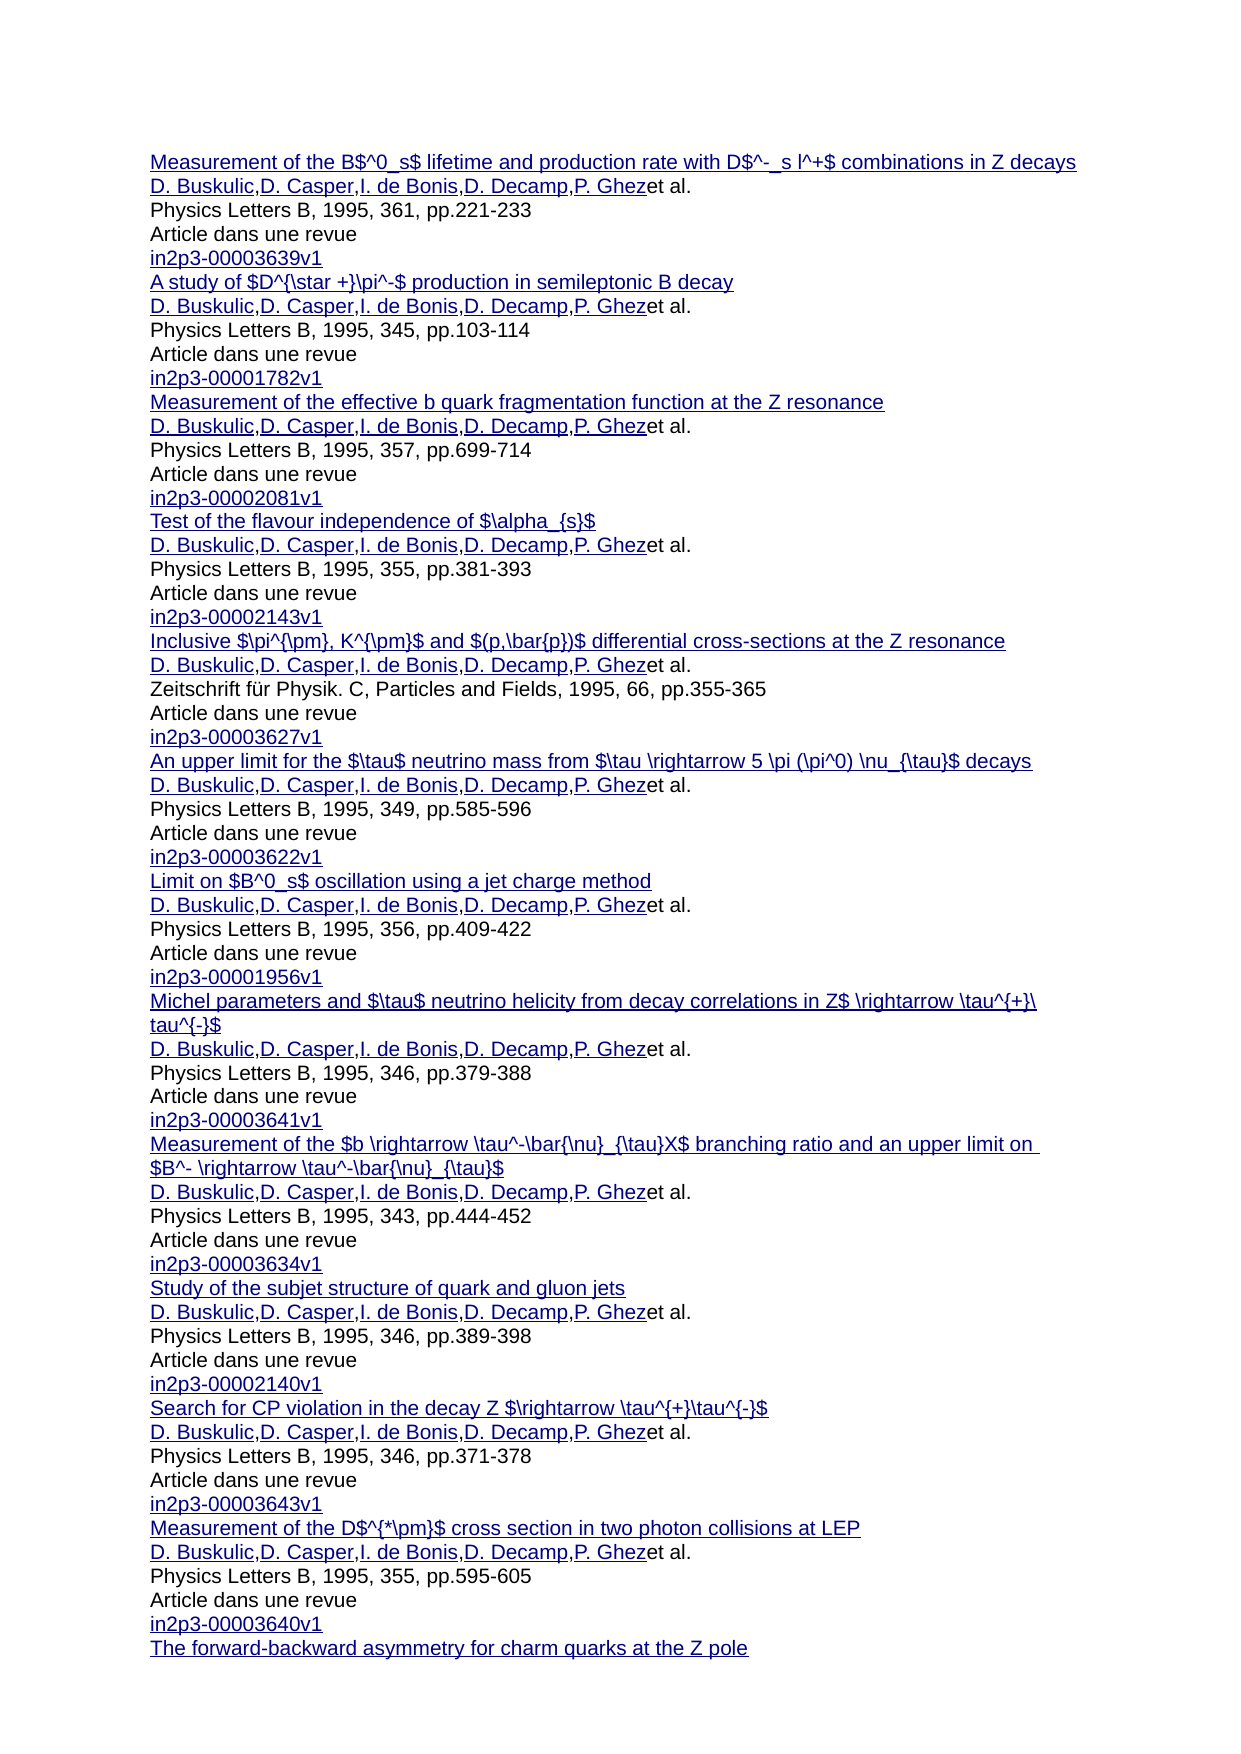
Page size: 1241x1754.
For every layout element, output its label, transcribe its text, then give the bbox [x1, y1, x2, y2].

table_cell Measurement of the D$^{*\pm}$ cross section in two photon collisions at LEP D. Buskulic,D. Casper,I. de Bonis,D. Decamp,P. Ghezet al. Physics Letters B, 1995, 355, pp.595-605 Article dans une revue in2p3-00003640v1 [150, 1516, 1090, 1635]
table_cell Test of the flavour independence of $\alpha_{s}$ D. Buskulic,D. Casper,I. de Bonis,D. Decamp,P. Ghezet al. Physics Letters B, 1995, 355, pp.381-393 Article dans une revue in2p3-00002143v1 [150, 509, 1090, 629]
table_cell The forward-backward asymmetry for charm quarks at the Z pole [150, 1635, 1090, 1659]
table_cell A study of $D^{\star +}\pi^-$ production in semileptonic B decay D. Buskulic,D. Casper,I. de Bonis,D. Decamp,P. Ghezet al. Physics Letters B, 1995, 345, pp.103-114 Article dans une revue in2p3-00001782v1 [150, 270, 1090, 389]
table_cell Measurement of the $b \rightarrow \tau^-\bar{\nu}_{\tau}X$ branching ratio and an upper limit on $B^- \rightarrow \tau^-\bar{\nu}_{\tau}$ D. Buskulic,D. Casper,I. de Bonis,D. Decamp,P. Ghezet al. Physics Letters B, 1995, 343, pp.444-452 Article dans une revue in2p3-00003634v1 [150, 1132, 1090, 1276]
table_cell Search for CP violation in the decay Z $\rightarrow \tau^{+}\tau^{-}$ D. Buskulic,D. Casper,I. de Bonis,D. Decamp,P. Ghezet al. Physics Letters B, 1995, 346, pp.371-378 Article dans une revue in2p3-00003643v1 [150, 1396, 1090, 1516]
table_cell Limit on $B^0_s$ oscillation using a jet charge method D. Buskulic,D. Casper,I. de Bonis,D. Decamp,P. Ghezet al. Physics Letters B, 1995, 356, pp.409-422 Article dans une revue in2p3-00001956v1 [150, 869, 1090, 988]
table_cell An upper limit for the $\tau$ neutrino mass from $\tau \rightarrow 5 \pi (\pi^0) \nu_{\tau}$ decays D. Buskulic,D. Casper,I. de Bonis,D. Decamp,P. Ghezet al. Physics Letters B, 1995, 349, pp.585-596 Article dans une revue in2p3-00003622v1 [150, 749, 1090, 869]
table_cell Study of the subjet structure of quark and gluon jets D. Buskulic,D. Casper,I. de Bonis,D. Decamp,P. Ghezet al. Physics Letters B, 1995, 346, pp.389-398 Article dans une revue in2p3-00002140v1 [150, 1276, 1090, 1396]
table_cell Michel parameters and $\tau$ neutrino helicity from decay correlations in Z$ \rightarrow \tau^{+}\tau^{-}$ D. Buskulic,D. Casper,I. de Bonis,D. Decamp,P. Ghezet al. Physics Letters B, 1995, 346, pp.379-388 Article dans une revue in2p3-00003641v1 [150, 989, 1090, 1132]
table_cell Measurement of the effective b quark fragmentation function at the Z resonance D. Buskulic,D. Casper,I. de Bonis,D. Decamp,P. Ghezet al. Physics Letters B, 1995, 357, pp.699-714 Article dans une revue in2p3-00002081v1 [150, 390, 1090, 509]
table_cell Inclusive $\pi^{\pm}, K^{\pm}$ and $(p,\bar{p})$ differential cross-sections at the Z resonance D. Buskulic,D. Casper,I. de Bonis,D. Decamp,P. Ghezet al. Zeitschrift für Physik. C, Particles and Fields, 1995, 66, pp.355-365 Article dans une revue in2p3-00003627v1 [150, 629, 1090, 749]
table_cell Measurement of the B$^0_s$ lifetime and production rate with D$^-_s l^+$ combinations in Z decays D. Buskulic,D. Casper,I. de Bonis,D. Decamp,P. Ghezet al. Physics Letters B, 1995, 361, pp.221-233 Article dans une revue in2p3-00003639v1 [150, 150, 1090, 270]
